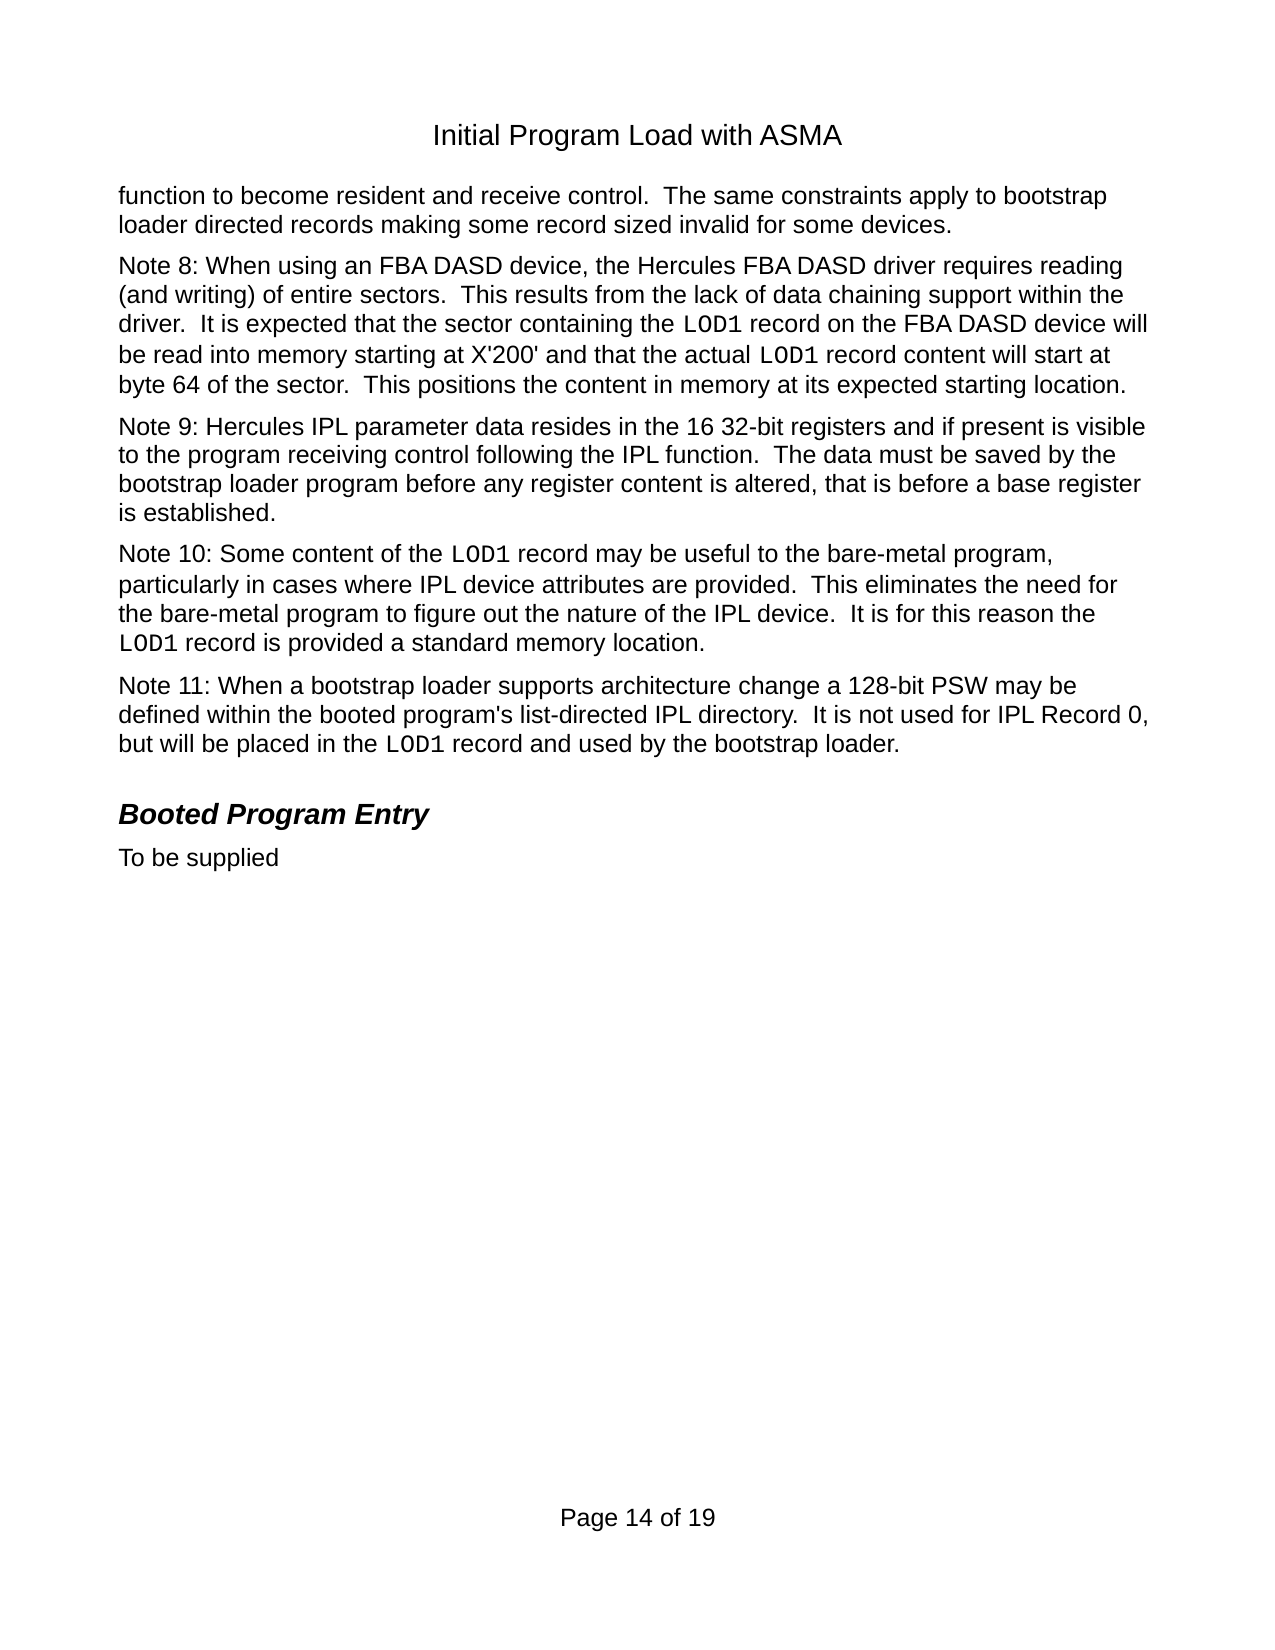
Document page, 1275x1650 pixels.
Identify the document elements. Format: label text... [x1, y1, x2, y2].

text Note 11: When a bootstrap loader supports architecture change a 128-bit PSW may be defined within the booted program's list-directed IPL directory. It is not used for IPL Record 0, but will be placed in the LOD1 record and used by the bootstrap loader. [118, 671, 1157, 759]
text function to become resident and receive control. The same constraints apply to bootstrap loader directed records making some record sized invalid for some devices. [118, 181, 1157, 239]
text Note 9: Hercules IPL parameter data resides in the 16 32-bit registers and if present is visible to the program receiving control following the IPL function. The data must be saved by the bootstrap loader program before any register content is altered, that is before a base register is established. [118, 412, 1157, 527]
text To be supplied [118, 843, 1157, 872]
text Note 8: When using an FBA DASD device, the Hercules FBA DASD driver requires reading (and writing) of entire sectors. This results from the lack of data chaining support within the driver. It is expected that the sector containing the LOD1 record on the FBA DASD device will be read into memory starting at X'200' and that the actual LOD1 record content will start at byte 64 of the sector. This positions the content in memory at its expected starting location. [118, 251, 1157, 399]
text Note 10: Some content of the LOD1 record may be useful to the bare-metal program, particularly in cases where IPL device attributes are provided. This eliminates the need for the bare-metal program to figure out the nature of the IPL device. It is for this reason the LOD1 record is provided a standard memory location. [118, 539, 1157, 659]
subtitle Booted Program Entry [118, 797, 1157, 831]
